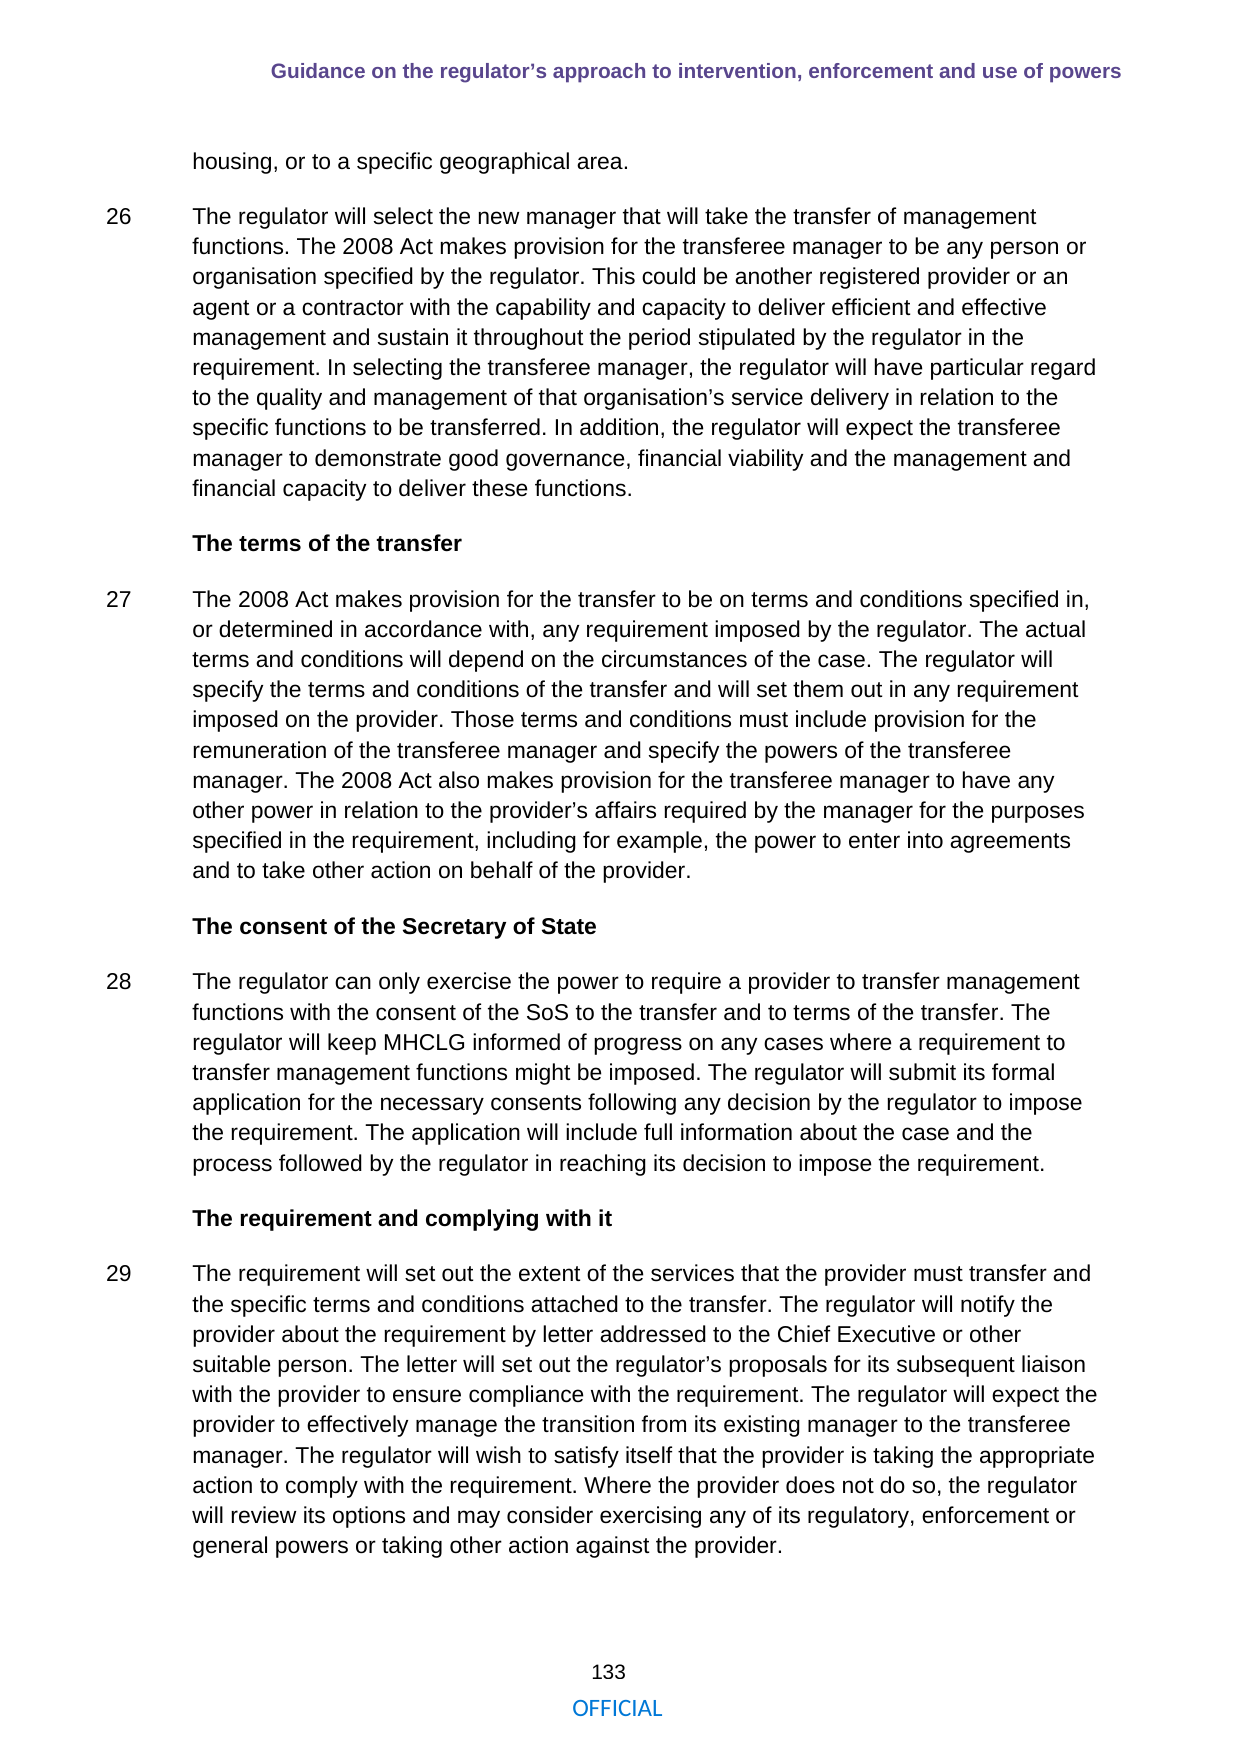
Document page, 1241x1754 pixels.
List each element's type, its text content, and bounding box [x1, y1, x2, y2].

table_cell 26 [95, 203, 181, 530]
table_cell [95, 530, 181, 586]
table_cell 29 [95, 1260, 181, 1643]
table_cell The regulator will select the new manager that will take the transfer of management functions. The 2008 Act makes provision for the transferee manager to be any person or organisation specified by the regulator. This could be another registered provider or an agent or a contractor with the capability and capacity to deliver efficient and effective management and sustain it throughout the period stipulated by the regulator in the requirement. In selecting the transferee manager, the regulator will have particular regard to the quality and management of that organisation’s service delivery in relation to the specific functions to be transferred. In addition, the regulator will expect the transferee manager to demonstrate good governance, financial viability and the management and financial capacity to deliver these functions. [181, 203, 1110, 530]
table_cell [95, 913, 181, 968]
table_cell [95, 148, 181, 203]
table_cell The requirement and complying with it [181, 1205, 1110, 1260]
table_cell The requirement will set out the extent of the services that the provider must transfer and the specific terms and conditions attached to the transfer. The regulator will notify the provider about the requirement by letter addressed to the Chief Executive or other suitable person. The letter will set out the regulator’s proposals for its subsequent liaison with the provider to ensure compliance with the requirement. The regulator will expect the provider to effectively manage the transition from its existing manager to the transferee manager. The regulator will wish to satisfy itself that the provider is taking the appropriate action to comply with the requirement. Where the provider does not do so, the regulator will review its options and may consider exercising any of its regulatory, enforcement or general powers or taking other action against the provider. [181, 1260, 1110, 1643]
table_cell 27 [95, 586, 181, 913]
table_cell The regulator can only exercise the power to require a provider to transfer management functions with the consent of the SoS to the transfer and to terms of the transfer. The regulator will keep MHCLG informed of progress on any cases where a requirement to transfer management functions might be imposed. The regulator will submit its formal application for the necessary consents following any decision by the regulator to impose the requirement. The application will include full information about the case and the process followed by the regulator in reaching its decision to impose the requirement. [181, 968, 1110, 1205]
table_cell The terms of the transfer [181, 530, 1110, 586]
table_cell [95, 1205, 181, 1260]
table_cell 28 [95, 968, 181, 1205]
table_cell The 2008 Act makes provision for the transfer to be on terms and conditions specified in, or determined in accordance with, any requirement imposed by the regulator. The actual terms and conditions will depend on the circumstances of the case. The regulator will specify the terms and conditions of the transfer and will set them out in any requirement imposed on the provider. Those terms and conditions must include provision for the remuneration of the transferee manager and specify the powers of the transferee manager. The 2008 Act also makes provision for the transferee manager to have any other power in relation to the provider’s affairs required by the manager for the purposes specified in the requirement, including for example, the power to enter into agreements and to take other action on behalf of the provider. [181, 586, 1110, 913]
table_cell housing, or to a specific geographical area. [181, 148, 1110, 203]
table_cell The consent of the Secretary of State [181, 913, 1110, 968]
